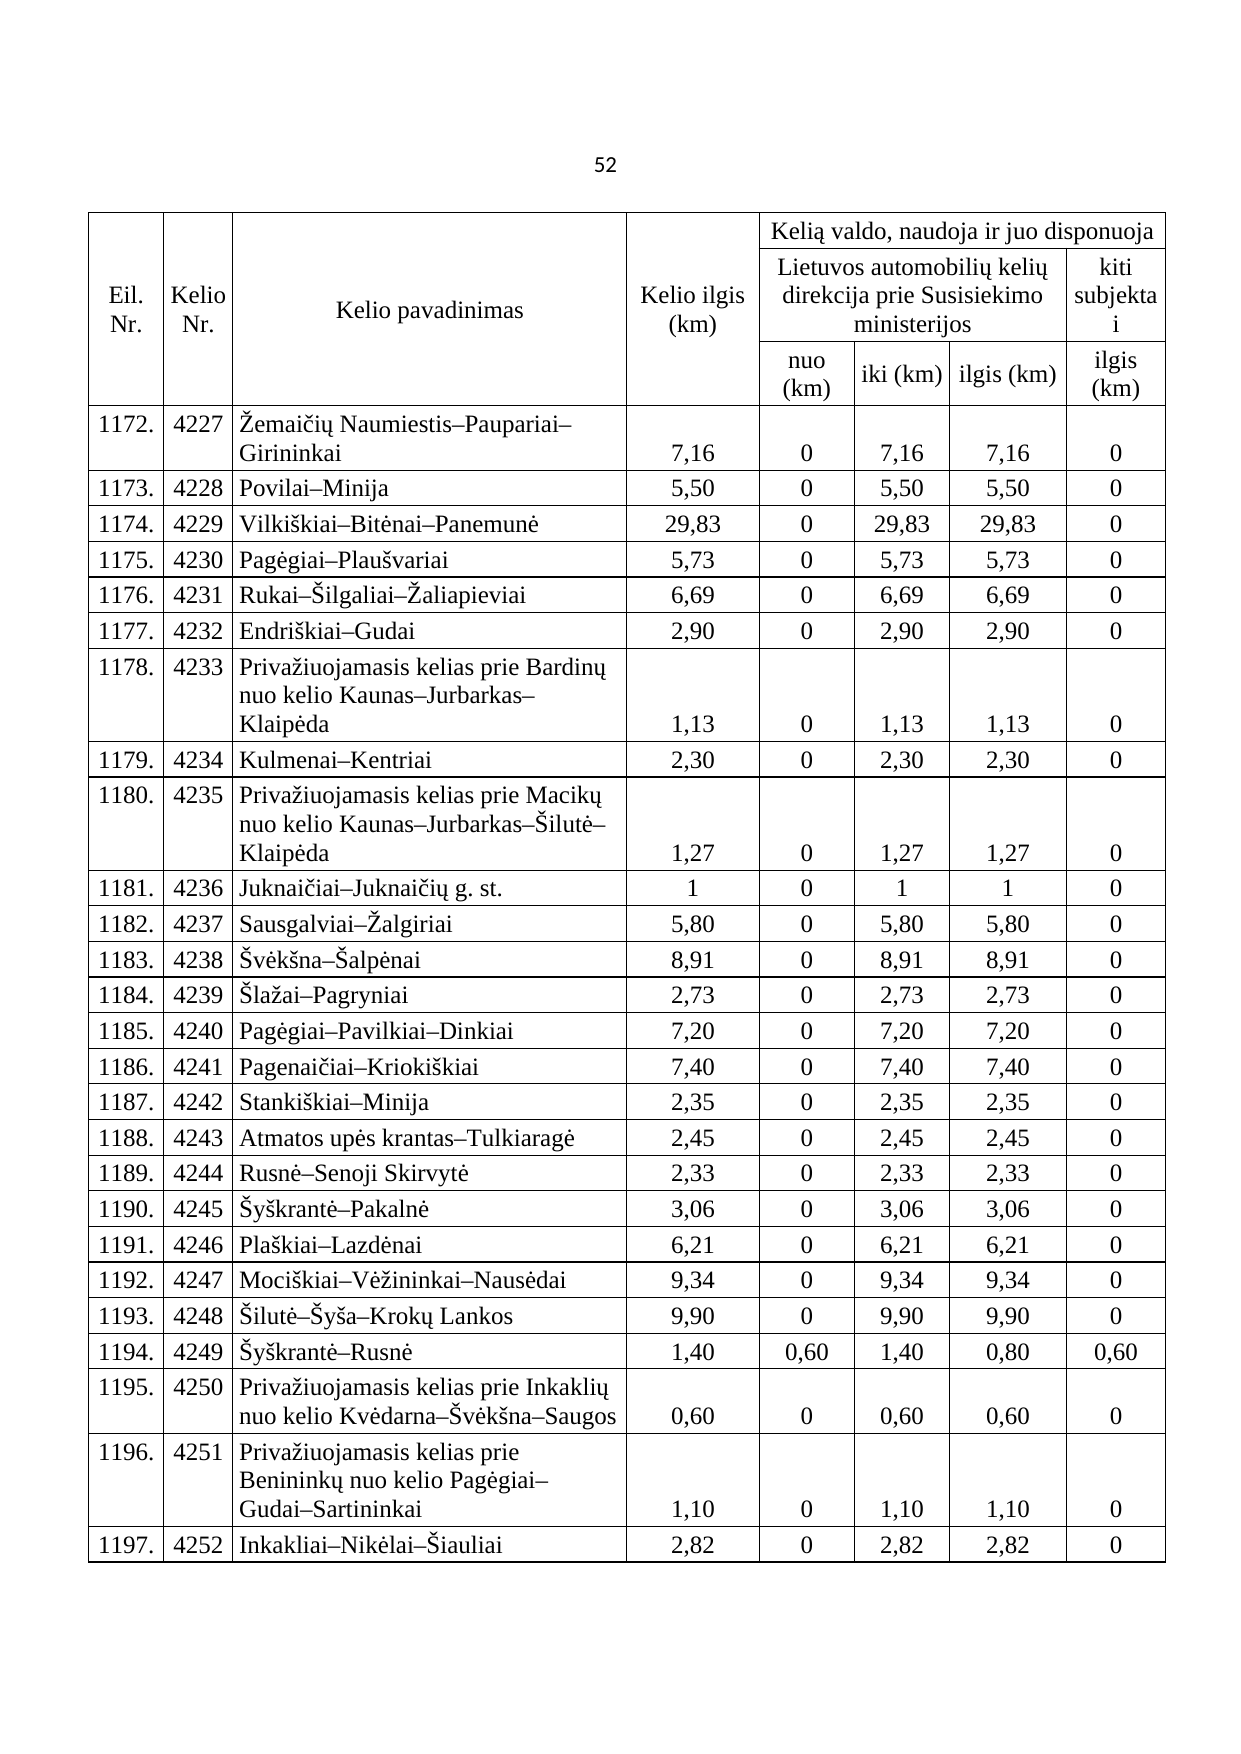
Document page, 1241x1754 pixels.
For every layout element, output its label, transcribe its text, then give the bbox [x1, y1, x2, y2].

table_cell Juknaičiai–Juknaičių g. st. [233, 871, 626, 905]
table_cell 0 [760, 1227, 854, 1261]
table_cell 1197. [89, 1527, 163, 1561]
table_cell 5,73 [855, 542, 949, 576]
table_cell 1 [627, 871, 759, 905]
table_cell 4230 [164, 542, 232, 576]
table_cell Inkakliai–Nikėlai–Šiauliai [233, 1527, 626, 1561]
table_cell 6,21 [855, 1227, 949, 1261]
table_cell 0 [1067, 1191, 1165, 1226]
table_cell 7,40 [627, 1049, 759, 1083]
table_cell 4229 [164, 506, 232, 541]
table_cell Žemaičių Naumiestis–Paupariai–Girininkai [233, 406, 626, 469]
table_cell 1182. [89, 906, 163, 941]
table_cell 6,69 [950, 578, 1066, 612]
table_cell 1194. [89, 1334, 163, 1368]
table_cell 3,06 [627, 1191, 759, 1226]
table_cell 1186. [89, 1049, 163, 1083]
table_cell 0 [760, 1084, 854, 1119]
table_cell 6,21 [950, 1227, 1066, 1261]
table_cell 2,35 [627, 1084, 759, 1119]
table_cell 7,20 [950, 1013, 1066, 1048]
table_cell Šlažai–Pagryniai [233, 978, 626, 1012]
table_cell 0 [1067, 649, 1165, 741]
table_cell 0 [1067, 942, 1165, 976]
table_cell 9,90 [855, 1298, 949, 1333]
table_cell 0 [760, 1434, 854, 1526]
table_cell 5,73 [627, 542, 759, 576]
table_cell 4240 [164, 1013, 232, 1048]
table_cell 2,30 [950, 742, 1066, 776]
table_cell 7,20 [855, 1013, 949, 1048]
table_cell 0 [760, 1191, 854, 1226]
table_cell 29,83 [627, 506, 759, 541]
table_cell 2,73 [950, 978, 1066, 1012]
table_cell iki (km) [855, 342, 949, 405]
table_cell 1179. [89, 742, 163, 776]
table_cell Švėkšna–Šalpėnai [233, 942, 626, 976]
table_cell 2,90 [855, 613, 949, 648]
table_cell 0 [760, 542, 854, 576]
table_cell Povilai–Minija [233, 471, 626, 505]
table_cell 4244 [164, 1156, 232, 1190]
table_cell 2,45 [950, 1120, 1066, 1154]
table_cell 4234 [164, 742, 232, 776]
table_cell 4243 [164, 1120, 232, 1154]
table_cell 0 [760, 1156, 854, 1190]
table_cell Šyškrantė–Pakalnė [233, 1191, 626, 1226]
table_cell 4239 [164, 978, 232, 1012]
table_cell 8,91 [950, 942, 1066, 976]
table_cell 0 [760, 742, 854, 776]
table_cell Sausgalviai–Žalgiriai [233, 906, 626, 941]
table_cell 8,91 [855, 942, 949, 976]
table_cell 29,83 [950, 506, 1066, 541]
table_cell 5,50 [627, 471, 759, 505]
table_cell 1180. [89, 778, 163, 869]
table_cell 29,83 [855, 506, 949, 541]
table_cell ilgis (km) [1067, 342, 1165, 405]
table_cell 0 [760, 1298, 854, 1333]
table_cell Privažiuojamasis kelias prie Inkaklių nuo kelio Kvėdarna–Švėkšna–Saugos [233, 1369, 626, 1433]
table_cell 5,50 [950, 471, 1066, 505]
table_cell 1193. [89, 1298, 163, 1333]
table_cell Lietuvos automobilių kelių direkcija prie Susisiekimo ministerijos [760, 249, 1066, 341]
table_cell 9,34 [627, 1263, 759, 1297]
table_cell Rusnė–Senoji Skirvytė [233, 1156, 626, 1190]
table_cell 1184. [89, 978, 163, 1012]
table_cell 9,34 [855, 1263, 949, 1297]
table_cell 1,40 [627, 1334, 759, 1368]
table_cell nuo (km) [760, 342, 854, 405]
table_cell 2,30 [627, 742, 759, 776]
table_cell 7,16 [627, 406, 759, 469]
table_cell 5,73 [950, 542, 1066, 576]
table_cell 1176. [89, 578, 163, 612]
table_cell 0 [1067, 1527, 1165, 1561]
table_cell 0,60 [1067, 1334, 1165, 1368]
table_cell 0 [760, 978, 854, 1012]
table_cell 2,82 [627, 1527, 759, 1561]
table_cell 0 [760, 406, 854, 469]
table_cell 7,20 [627, 1013, 759, 1048]
table_cell 2,30 [855, 742, 949, 776]
table_cell 5,80 [627, 906, 759, 941]
table_cell Mociškiai–Vėžininkai–Nausėdai [233, 1263, 626, 1297]
table_cell 0 [1067, 1013, 1165, 1048]
table_cell Rukai–Šilgaliai–Žaliapieviai [233, 578, 626, 612]
table_cell 4252 [164, 1527, 232, 1561]
table_cell 1192. [89, 1263, 163, 1297]
table_cell 4238 [164, 942, 232, 976]
table_cell 1,10 [855, 1434, 949, 1526]
table_cell Privažiuojamasis kelias prie Benininkų nuo kelio Pagėgiai–Gudai–Sartininkai [233, 1434, 626, 1526]
table_cell 4241 [164, 1049, 232, 1083]
table_cell 4231 [164, 578, 232, 612]
table_cell 0 [1067, 1263, 1165, 1297]
table_cell 2,45 [627, 1120, 759, 1154]
table_cell 0 [1067, 978, 1165, 1012]
table_cell 0 [1067, 613, 1165, 648]
table_cell 2,33 [855, 1156, 949, 1190]
table_header Kelio ilgis (km) [627, 213, 759, 405]
table_cell 3,06 [855, 1191, 949, 1226]
table_cell 0 [1067, 1156, 1165, 1190]
table_cell 0,60 [627, 1369, 759, 1433]
table_cell 0 [1067, 1298, 1165, 1333]
table_cell 2,90 [627, 613, 759, 648]
table_cell 1189. [89, 1156, 163, 1190]
table_cell 0 [760, 1013, 854, 1048]
table_cell 0 [760, 778, 854, 869]
table_cell 1187. [89, 1084, 163, 1119]
table_cell Pagėgiai–Plaušvariai [233, 542, 626, 576]
table_cell 2,35 [855, 1084, 949, 1119]
table_cell Privažiuojamasis kelias prie Bardinų nuo kelio Kaunas–Jurbarkas–Klaipėda [233, 649, 626, 741]
table_cell 0 [760, 1263, 854, 1297]
table_cell 4235 [164, 778, 232, 869]
table_cell 1,13 [627, 649, 759, 741]
table_header Kelią valdo, naudoja ir juo disponuoja [760, 213, 1165, 248]
table_cell 0,80 [950, 1334, 1066, 1368]
table_cell 0 [760, 871, 854, 905]
table_cell 9,34 [950, 1263, 1066, 1297]
table_cell 0 [1067, 1049, 1165, 1083]
table_cell 7,40 [855, 1049, 949, 1083]
table_header Eil. Nr. [89, 213, 163, 405]
table_cell Vilkiškiai–Bitėnai–Panemunė [233, 506, 626, 541]
table_cell 0 [1067, 471, 1165, 505]
table_cell kiti subjektai [1067, 249, 1165, 341]
table_cell 1,10 [627, 1434, 759, 1526]
table_cell 0 [1067, 1084, 1165, 1119]
table_cell 1,27 [627, 778, 759, 869]
table_cell 0 [1067, 871, 1165, 905]
table_cell 4246 [164, 1227, 232, 1261]
table_cell 4233 [164, 649, 232, 741]
table_cell 0 [760, 1369, 854, 1433]
table_cell 0 [760, 613, 854, 648]
table_cell 1175. [89, 542, 163, 576]
table_cell 9,90 [627, 1298, 759, 1333]
table_cell 4227 [164, 406, 232, 469]
table_cell 4248 [164, 1298, 232, 1333]
table_cell 0 [1067, 506, 1165, 541]
table_cell Plaškiai–Lazdėnai [233, 1227, 626, 1261]
table_cell Kulmenai–Kentriai [233, 742, 626, 776]
table_cell 0 [760, 649, 854, 741]
table_header Kelio Nr. [164, 213, 232, 405]
table_cell 2,82 [855, 1527, 949, 1561]
table_cell 1174. [89, 506, 163, 541]
table_cell 0 [1067, 906, 1165, 941]
table_cell 5,80 [855, 906, 949, 941]
table_cell 1185. [89, 1013, 163, 1048]
table_cell 0 [1067, 1369, 1165, 1433]
table_cell 1190. [89, 1191, 163, 1226]
table_cell ilgis (km) [950, 342, 1066, 405]
table_cell Stankiškiai–Minija [233, 1084, 626, 1119]
table_cell 4250 [164, 1369, 232, 1433]
table_cell 6,21 [627, 1227, 759, 1261]
table_cell 1188. [89, 1120, 163, 1154]
table_cell 4249 [164, 1334, 232, 1368]
table_cell 0 [760, 942, 854, 976]
table_cell 2,33 [950, 1156, 1066, 1190]
table_cell Privažiuojamasis kelias prie Macikų nuo kelio Kaunas–Jurbarkas–Šilutė–Klaipėda [233, 778, 626, 869]
table_cell 4247 [164, 1263, 232, 1297]
table_cell Šilutė–Šyša–Krokų Lankos [233, 1298, 626, 1333]
table_cell 3,06 [950, 1191, 1066, 1226]
table_cell 1173. [89, 471, 163, 505]
table_cell 2,73 [855, 978, 949, 1012]
table_cell 1,27 [855, 778, 949, 869]
table_cell 7,16 [950, 406, 1066, 469]
table_cell 4237 [164, 906, 232, 941]
table_cell 8,91 [627, 942, 759, 976]
table_cell 1,10 [950, 1434, 1066, 1526]
table_cell 1 [950, 871, 1066, 905]
table_cell 2,45 [855, 1120, 949, 1154]
table_cell 2,90 [950, 613, 1066, 648]
table_cell 0 [1067, 1434, 1165, 1526]
table_cell Šyškrantė–Rusnė [233, 1334, 626, 1368]
table_header Kelio pavadinimas [233, 213, 626, 405]
table_cell 0,60 [950, 1369, 1066, 1433]
table_cell 0 [1067, 542, 1165, 576]
table_cell 0 [760, 471, 854, 505]
table_cell 4236 [164, 871, 232, 905]
table_cell 0 [1067, 406, 1165, 469]
table_cell 2,73 [627, 978, 759, 1012]
table_cell 4251 [164, 1434, 232, 1526]
table_cell 2,82 [950, 1527, 1066, 1561]
table_cell 7,40 [950, 1049, 1066, 1083]
table_cell 1,13 [950, 649, 1066, 741]
table_cell 1183. [89, 942, 163, 976]
table_cell 0 [1067, 742, 1165, 776]
table_cell 6,69 [627, 578, 759, 612]
table_cell Endriškiai–Gudai [233, 613, 626, 648]
table_cell 4228 [164, 471, 232, 505]
table_cell 1 [855, 871, 949, 905]
table_cell 0 [1067, 1120, 1165, 1154]
table_cell 0 [760, 1527, 854, 1561]
table_cell 1191. [89, 1227, 163, 1261]
table_cell 1,40 [855, 1334, 949, 1368]
table_cell 0,60 [760, 1334, 854, 1368]
table_cell 4232 [164, 613, 232, 648]
table_cell 1,13 [855, 649, 949, 741]
table_cell 0 [760, 1120, 854, 1154]
table_cell 4245 [164, 1191, 232, 1226]
table_cell 0 [1067, 778, 1165, 869]
table_cell 1172. [89, 406, 163, 469]
table_cell 0 [760, 906, 854, 941]
table_cell 1195. [89, 1369, 163, 1433]
table_cell 0 [760, 1049, 854, 1083]
table_cell 4242 [164, 1084, 232, 1119]
table_cell 1177. [89, 613, 163, 648]
table_cell 1181. [89, 871, 163, 905]
table_cell 7,16 [855, 406, 949, 469]
table_cell 0 [1067, 578, 1165, 612]
table_cell 5,50 [855, 471, 949, 505]
table_cell 0,60 [855, 1369, 949, 1433]
table_cell 9,90 [950, 1298, 1066, 1333]
table_cell 0 [1067, 1227, 1165, 1261]
table_cell 0 [760, 578, 854, 612]
table_cell 2,33 [627, 1156, 759, 1190]
table_cell 6,69 [855, 578, 949, 612]
table_cell 5,80 [950, 906, 1066, 941]
table_cell 1178. [89, 649, 163, 741]
table_cell Pagėgiai–Pavilkiai–Dinkiai [233, 1013, 626, 1048]
table_cell Atmatos upės krantas–Tulkiaragė [233, 1120, 626, 1154]
table_cell 1196. [89, 1434, 163, 1526]
table_cell 2,35 [950, 1084, 1066, 1119]
table_cell 0 [760, 506, 854, 541]
table_cell 1,27 [950, 778, 1066, 869]
table_cell Pagenaičiai–Kriokiškiai [233, 1049, 626, 1083]
